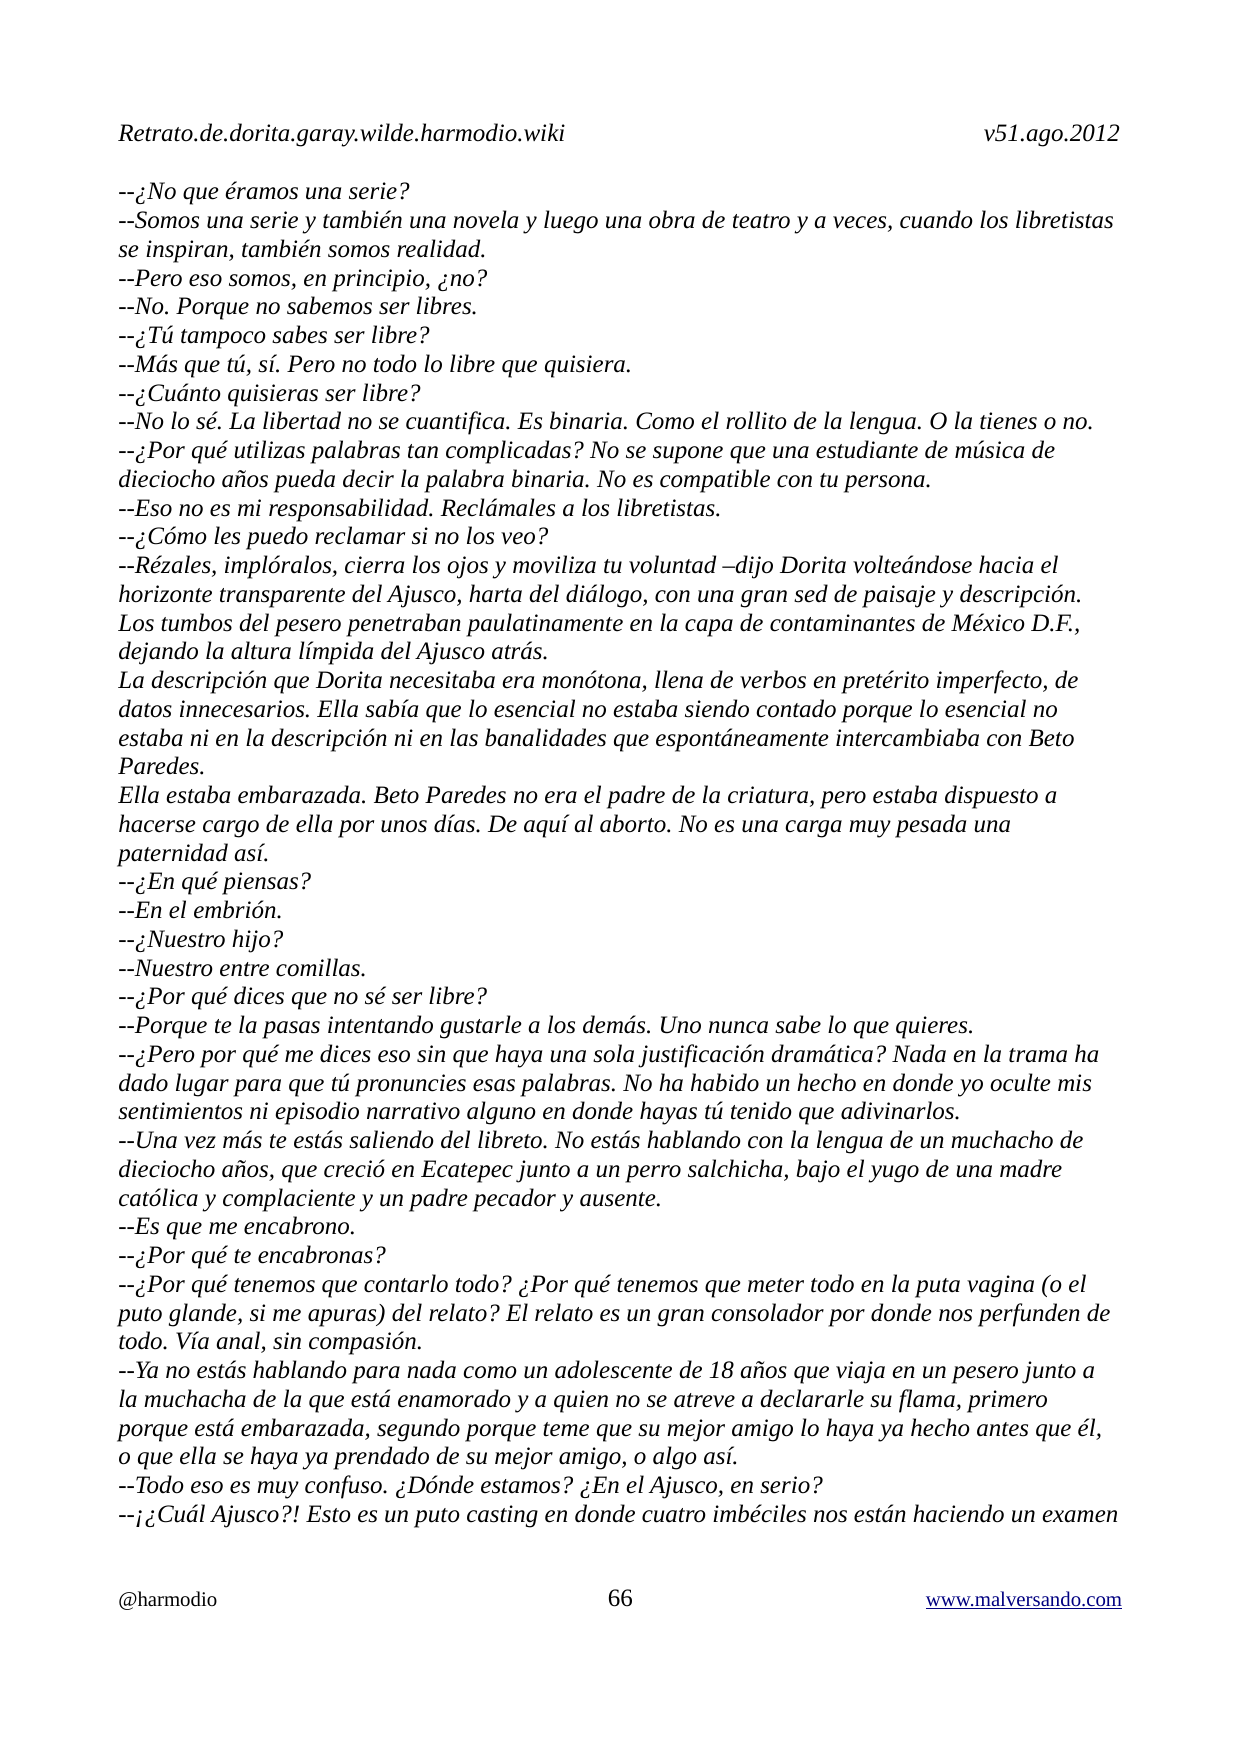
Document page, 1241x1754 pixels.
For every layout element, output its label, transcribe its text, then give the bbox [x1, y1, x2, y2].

text --Rézales, implóralos, cierra los ojos y moviliza tu voluntad –dijo Dorita volteándose hacia el horizonte transparente del Ajusco, harta del diálogo, con una gran sed de paisaje y descripción. Los tumbos del pesero penetraban paulatinamente en la capa de contaminantes de México D.F., dejando la altura límpida del Ajusco atrás. [118, 550, 1122, 665]
text Ella estaba embarazada. Beto Paredes no era el padre de la criatura, pero estaba dispuesto a hacerse cargo de ella por unos días. De aquí al aborto. No es una carga muy pesada una paternidad así. [118, 780, 1122, 866]
text --Todo eso es muy confuso. ¿Dónde estamos? ¿En el Ajusco, en serio? [118, 1470, 1122, 1499]
text --¿No que éramos una serie? [118, 176, 1122, 205]
text --Porque te la pasas intentando gustarle a los demás. Uno nunca sabe lo que quieres. [118, 1010, 1122, 1039]
text --¡¿Cuál Ajusco?! Esto es un puto casting en donde cuatro imbéciles nos están haciendo un examen [118, 1499, 1122, 1528]
text --Ya no estás hablando para nada como un adolescente de 18 años que viaja en un pesero junto a la muchacha de la que está enamorado y a quien no se atreve a declararle su flama, primero porque está embarazada, segundo porque teme que su mejor amigo lo haya ya hecho antes que él, o que ella se haya ya prendado de su mejor amigo, o algo así. [118, 1355, 1122, 1470]
text --¿Por qué te encabronas? [118, 1240, 1122, 1269]
text La descripción que Dorita necesitaba era monótona, llena de verbos en pretérito imperfecto, de datos innecesarios. Ella sabía que lo esencial no estaba siendo contado porque lo esencial no estaba ni en la descripción ni en las banalidades que espontáneamente intercambiaba con Beto Paredes. [118, 665, 1122, 780]
text --Una vez más te estás saliendo del libreto. No estás hablando con la lengua de un muchacho de dieciocho años, que creció en Ecatepec junto a un perro salchicha, bajo el yugo de una madre católica y complaciente y un padre pecador y ausente. [118, 1125, 1122, 1211]
text --¿Nuestro hijo? [118, 924, 1122, 953]
text --¿Cómo les puedo reclamar si no los veo? [118, 521, 1122, 550]
text --¿En qué piensas? [118, 866, 1122, 895]
text --¿Por qué tenemos que contarlo todo? ¿Por qué tenemos que meter todo en la puta vagina (o el puto glande, si me apuras) del relato? El relato es un gran consolador por donde nos perfunden de todo. Vía anal, sin compasión. [118, 1269, 1122, 1355]
text --Pero eso somos, en principio, ¿no? [118, 263, 1122, 291]
text --En el embrión. [118, 895, 1122, 924]
text --Es que me encabrono. [118, 1211, 1122, 1240]
text --Nuestro entre comillas. [118, 953, 1122, 981]
text --¿Cuánto quisieras ser libre? [118, 378, 1122, 406]
text --¿Tú tampoco sabes ser libre? [118, 320, 1122, 349]
text --¿Por qué utilizas palabras tan complicadas? No se supone que una estudiante de música de dieciocho años pueda decir la palabra binaria. No es compatible con tu persona. [118, 435, 1122, 493]
text --Eso no es mi responsabilidad. Reclámales a los libretistas. [118, 493, 1122, 521]
text --¿Pero por qué me dices eso sin que haya una sola justificación dramática? Nada en la trama ha dado lugar para que tú pronuncies esas palabras. No ha habido un hecho en donde yo oculte mis sentimientos ni episodio narrativo alguno en donde hayas tú tenido que adivinarlos. [118, 1039, 1122, 1125]
text --No. Porque no sabemos ser libres. [118, 291, 1122, 320]
text --No lo sé. La libertad no se cuantifica. Es binaria. Como el rollito de la lengua. O la tienes o no. [118, 406, 1122, 435]
text --Más que tú, sí. Pero no todo lo libre que quisiera. [118, 349, 1122, 378]
text --Somos una serie y también una novela y luego una obra de teatro y a veces, cuando los libretistas se inspiran, también somos realidad. [118, 205, 1122, 263]
text --¿Por qué dices que no sé ser libre? [118, 981, 1122, 1010]
